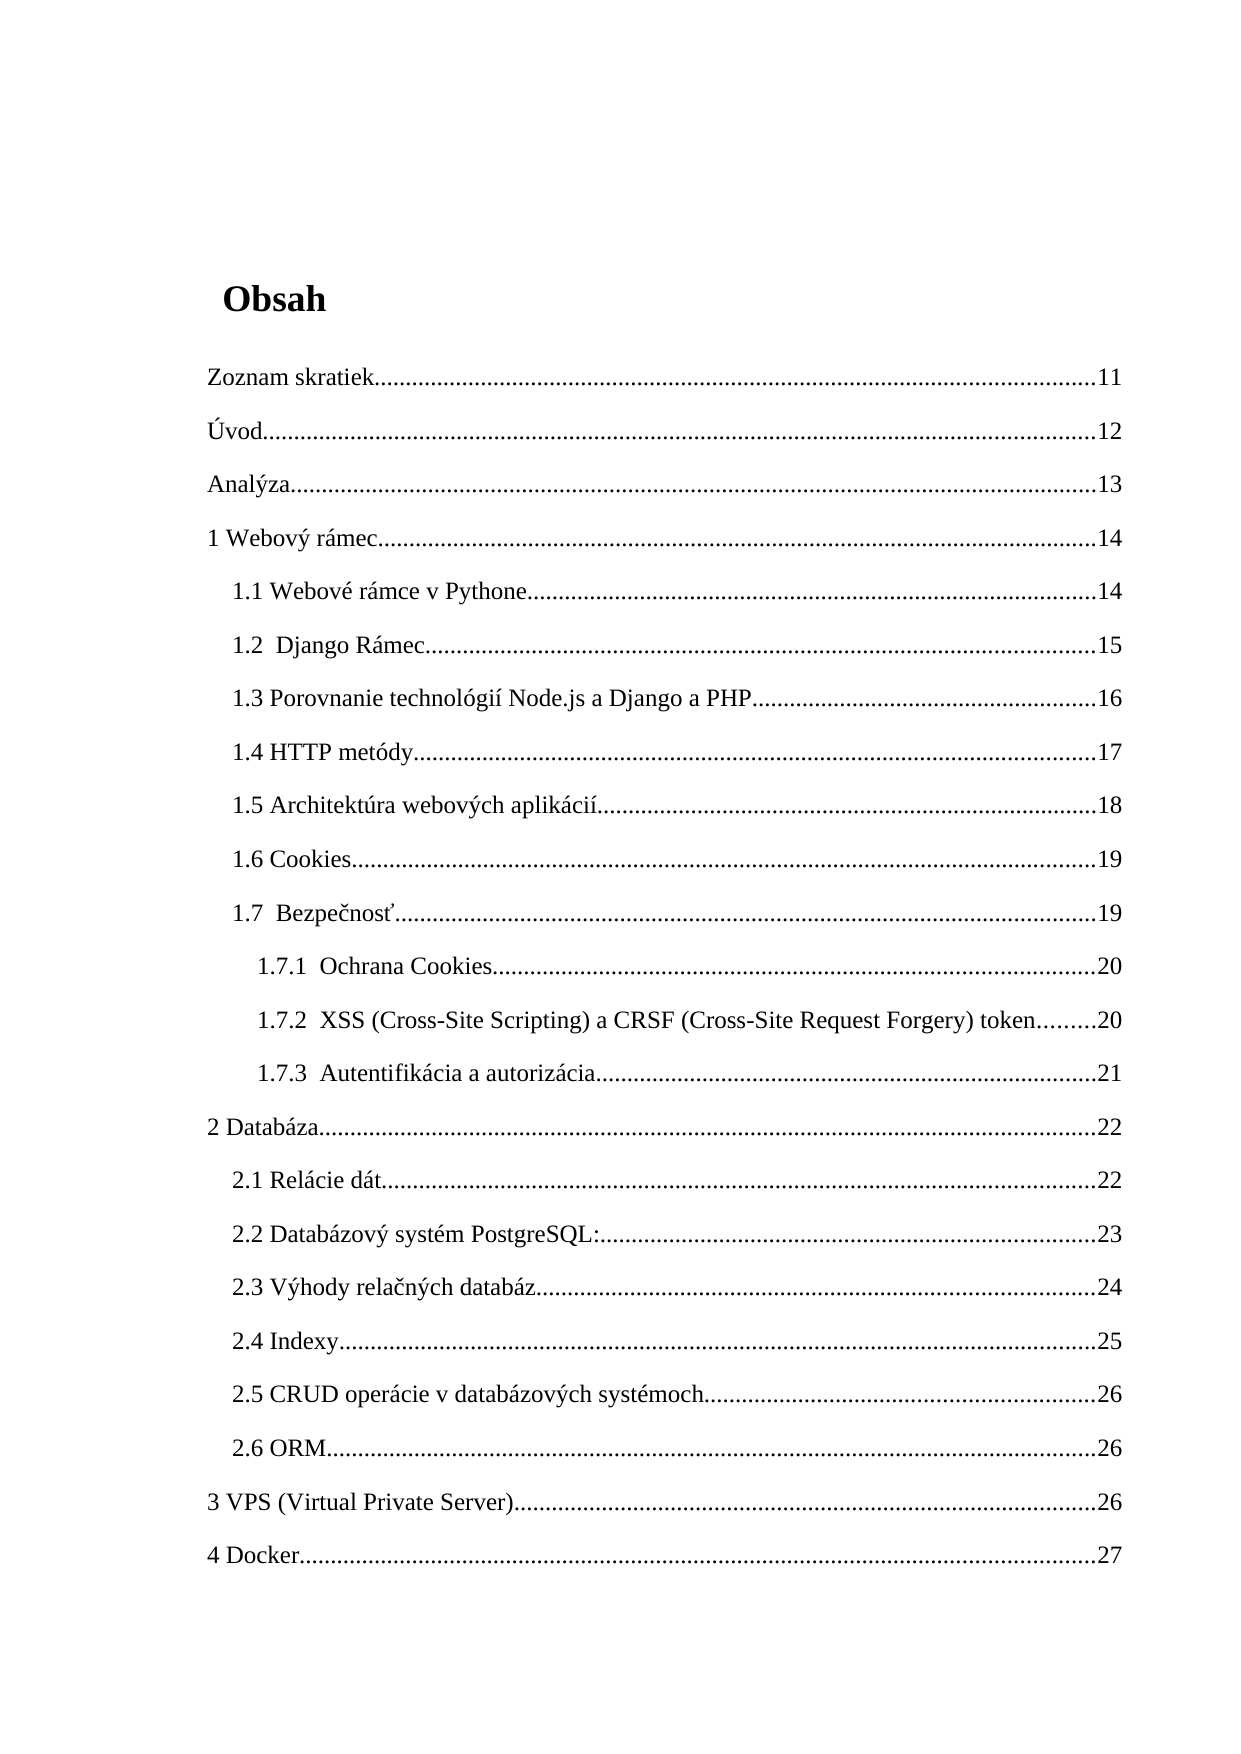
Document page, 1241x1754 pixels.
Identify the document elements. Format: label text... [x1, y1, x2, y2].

text 1.7.2 XSS (Cross-Site Scripting) a CRSF (Cross-Site Request Forgery) token 20 [227, 1005, 1122, 1033]
text Analýza 13 [177, 469, 1122, 498]
text 1.4 HTTP metódy 17 [202, 737, 1122, 766]
text 1.7.1 Ochrana Cookies 20 [227, 951, 1122, 980]
text 1.5 Architektúra webových aplikácií 18 [202, 791, 1122, 819]
text 2 Databáza 22 [177, 1112, 1122, 1141]
text 3 VPS (Virtual Private Server) 26 [177, 1487, 1122, 1515]
text 1.7 Bezpečnosť 19 [202, 898, 1122, 926]
text 2.2 Databázový systém PostgreSQL: 23 [202, 1219, 1122, 1248]
text Zoznam skratiek 11 [177, 362, 1122, 391]
text 2.3 Výhody relačných databáz 24 [202, 1272, 1122, 1301]
text 2.6 ORM 26 [202, 1433, 1122, 1462]
text 1.1 Webové rámce v Pythone 14 [202, 576, 1122, 605]
text 1.2 Django Rámec 15 [202, 630, 1122, 659]
text 1.3 Porovnanie technológií Node.js a Django a PHP 16 [202, 683, 1122, 712]
text 2.5 CRUD operácie v databázových systémoch 26 [202, 1379, 1122, 1408]
text 1.6 Cookies 19 [202, 844, 1122, 873]
subtitle Obsah [222, 277, 1122, 320]
text 2.4 Indexy 25 [202, 1326, 1122, 1355]
text 1 Webový rámec 14 [177, 523, 1122, 552]
text 1.7.3 Autentifikácia a autorizácia 21 [227, 1058, 1122, 1087]
text 4 Docker 27 [177, 1540, 1122, 1569]
text Úvod 12 [177, 416, 1122, 444]
text 2.1 Relácie dát 22 [202, 1165, 1122, 1194]
